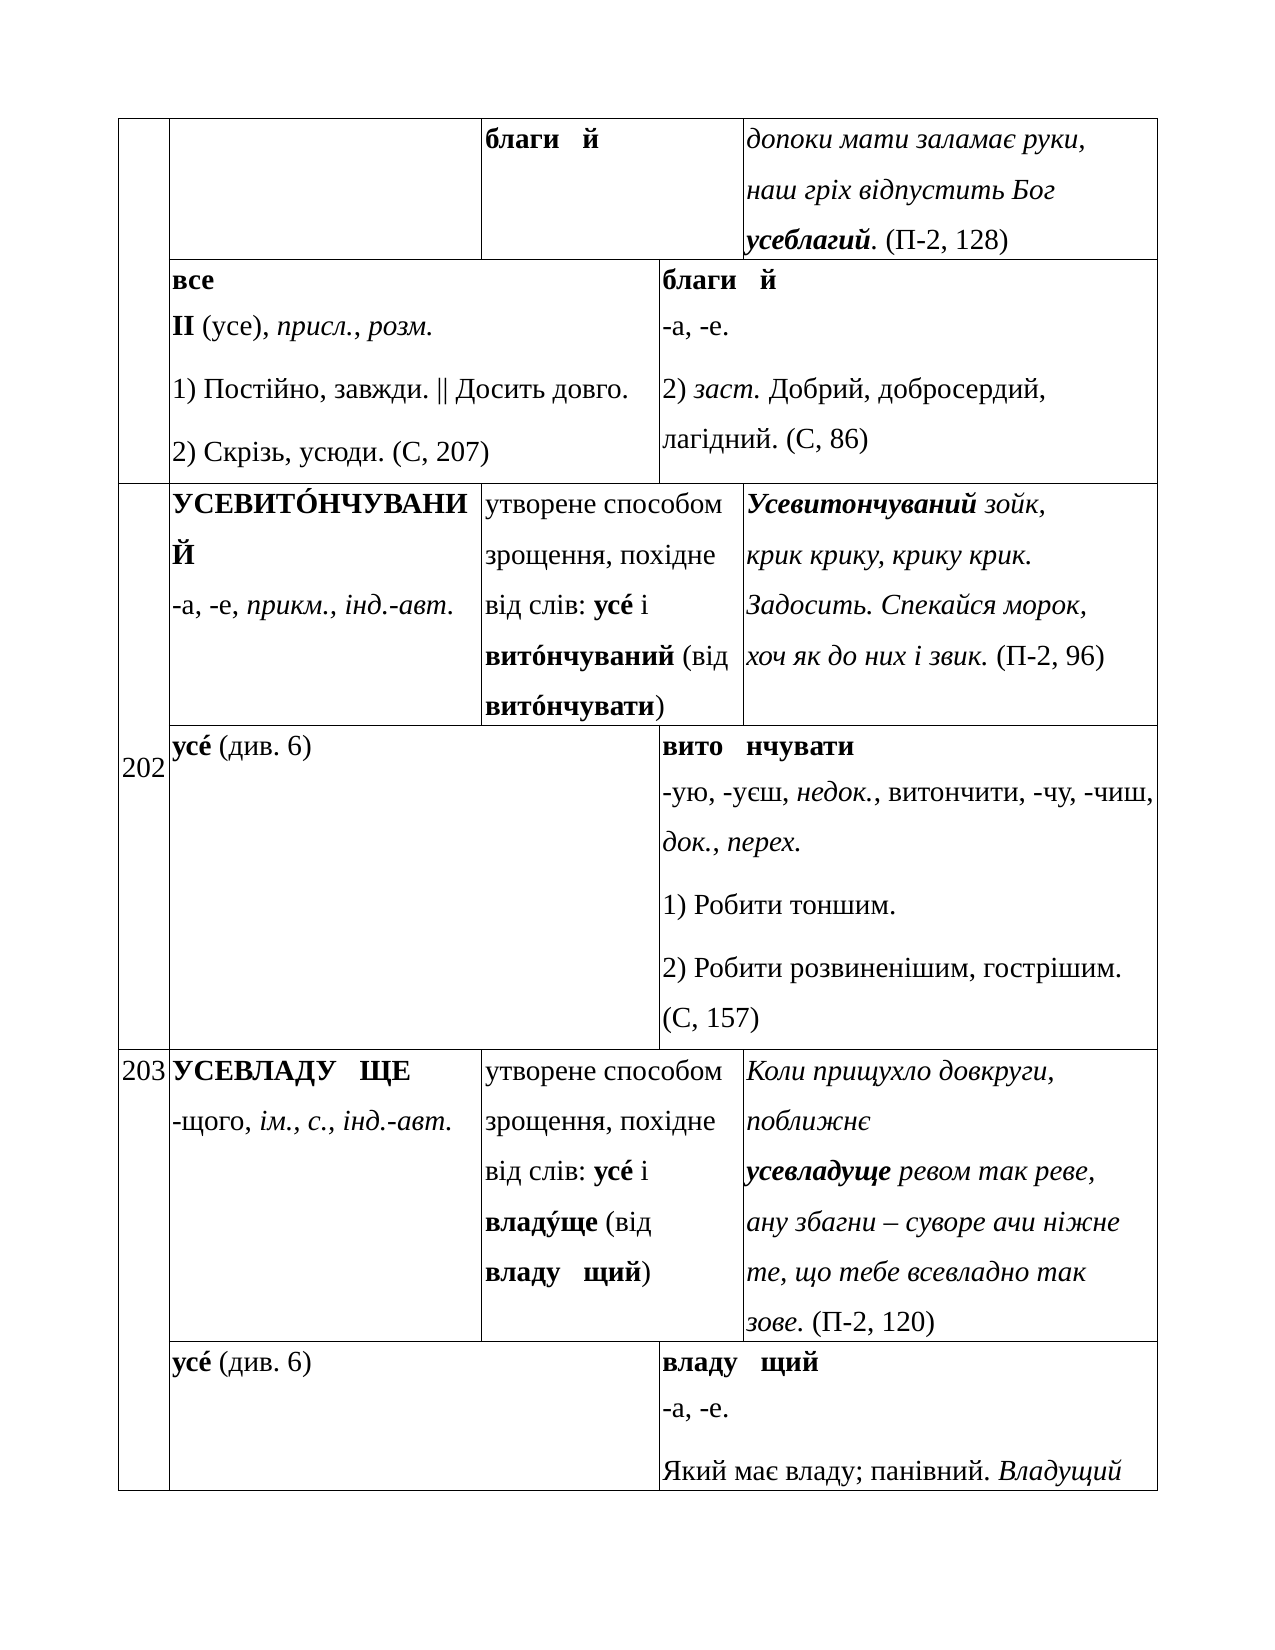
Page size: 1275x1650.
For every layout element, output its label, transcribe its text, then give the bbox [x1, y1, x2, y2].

table_cell утворене способом зрощення, похідне від слів: усé і владýще (від владущий) [482, 1050, 743, 1341]
table_cell допоки мати заламає руки, наш гріх відпустить Бог усеблагий. (П‑2, 128) [744, 119, 1157, 259]
table_cell владущий -а, -е. Який має владу; панівний. Владущий [660, 1342, 1157, 1490]
table_cell утворене способом зрощення, похідне від слів: усé і витóнчуваний (від витóнчувати) [482, 484, 743, 724]
table_cell Усевитончуваний зойк, крик крику, крику крик. Задосить. Спекайся морок, хоч як до них і звик. (П‑2, 96) [744, 484, 1157, 724]
table_cell Усевитóнчуваний -а, -е, прикм., інд.-авт. [170, 484, 481, 724]
table_cell благий [482, 119, 743, 259]
table_cell Усевладуще -щого, ім., с., інд.-авт. [170, 1050, 481, 1341]
table_cell 202 [119, 484, 169, 1049]
table_cell витончувати -ую, -уєш, недок., витончити, -чу, -чиш, док., перех. 1) Робити тоншим. 2) Робити розвиненішим, гострішим. (С, 157) [660, 726, 1157, 1049]
table_cell благий -а, -е. 2) заст. Добрий, добросердий, лагідний. (С, 86) [660, 260, 1157, 483]
table_cell усé (див. 6) [170, 1342, 659, 1490]
table_cell усé (див. 6) [170, 726, 659, 1049]
table_cell [170, 119, 481, 259]
table_cell [119, 119, 169, 483]
table_cell Коли прищухло довкруги, поближнє усевладуще ревом так реве, ану збагни – суворе ачи ніжне те, що тебе всевладно так зове. (П‑2, 120) [744, 1050, 1157, 1341]
table_cell все II (усе), присл., розм. 1) Постійно, завжди. || Досить довго. 2) Скрізь, усюди. (С, 207) [170, 260, 659, 483]
table_cell 203 [119, 1050, 169, 1490]
